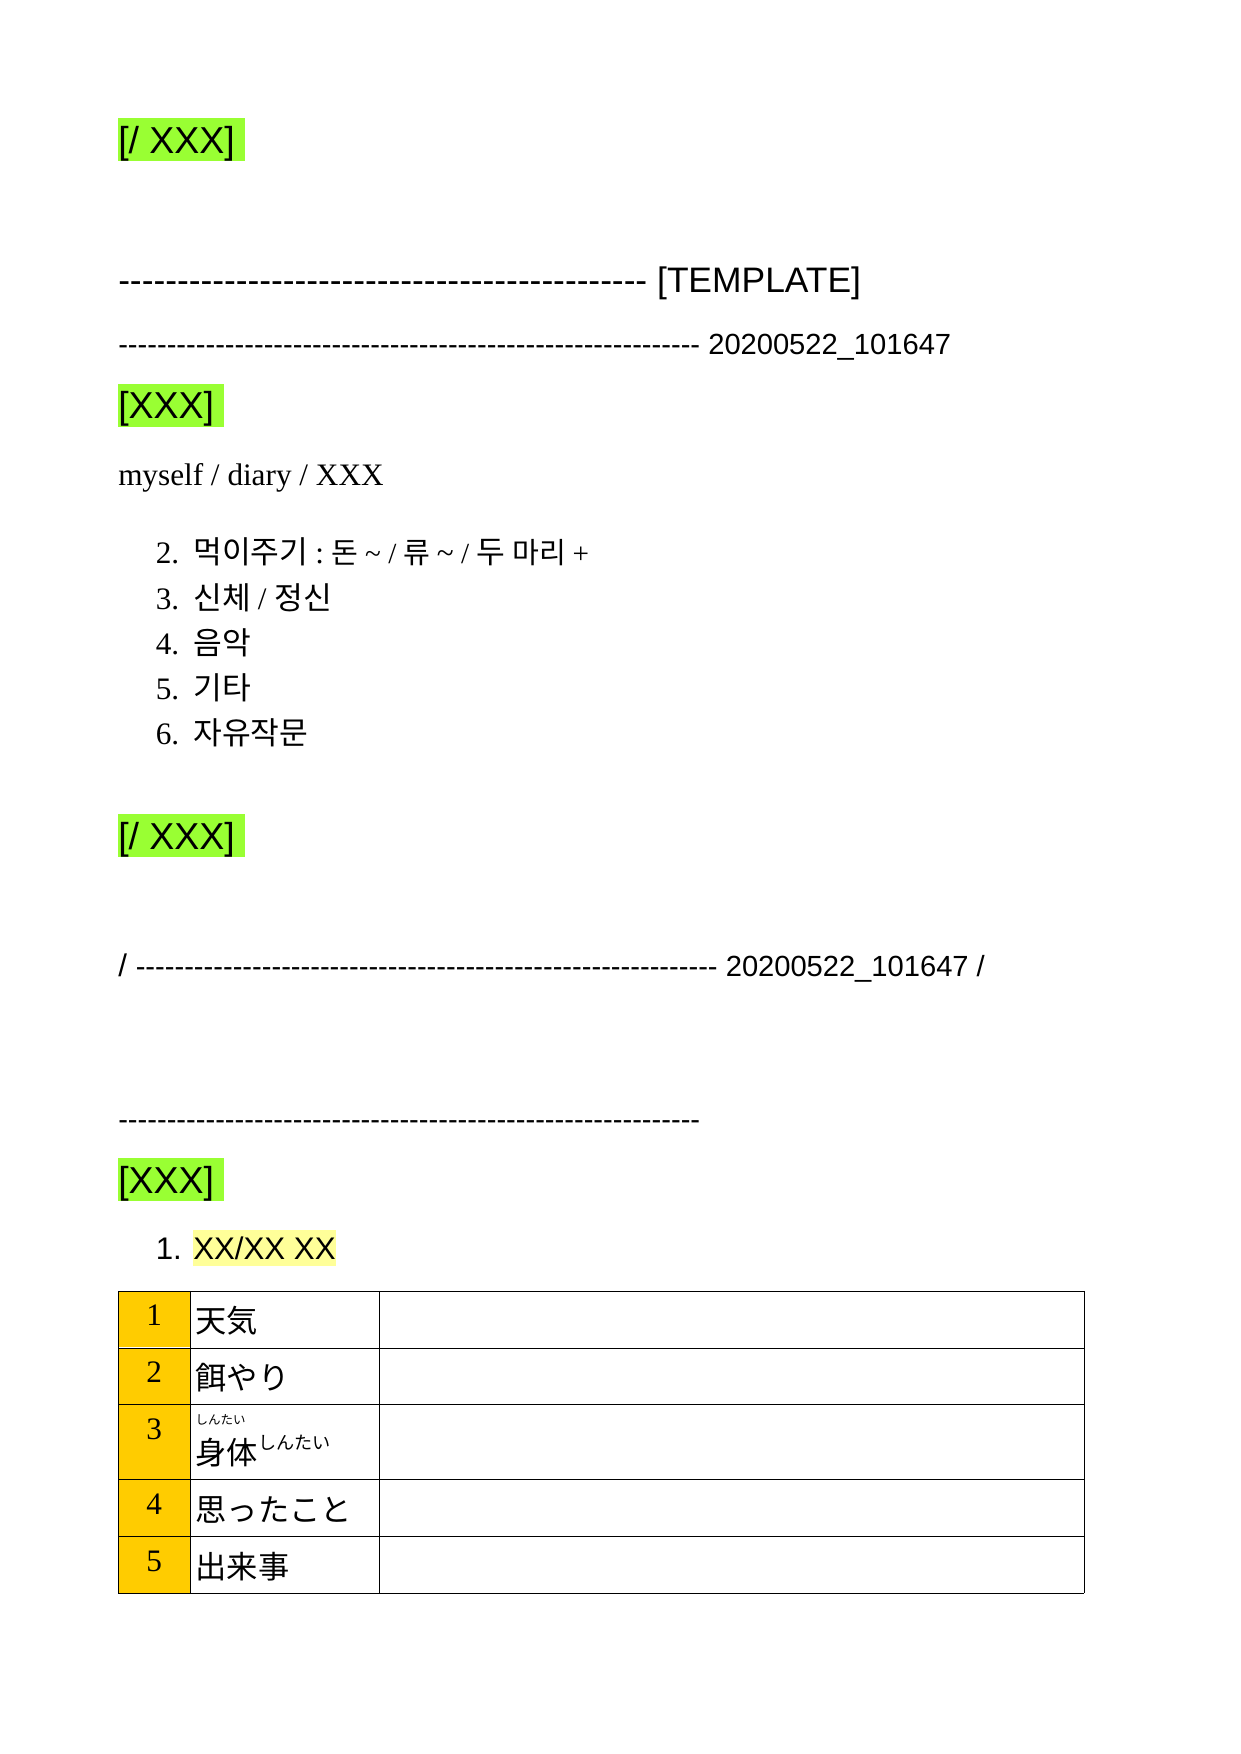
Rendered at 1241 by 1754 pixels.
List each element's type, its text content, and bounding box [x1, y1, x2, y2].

text / ------------------------------------------------------------ 20200522_101647 / [118, 947, 1122, 983]
table_cell [380, 1405, 1084, 1479]
table_cell 3 [119, 1405, 190, 1479]
table_cell 餌やり [191, 1349, 379, 1404]
text ------------------------------------------------------------ [118, 1102, 1122, 1135]
text [XXX] [118, 383, 1122, 427]
table_header 天気 [191, 1292, 379, 1347]
text ------------------------------------------------------------ 20200522_101647 [118, 327, 1122, 361]
list 신체 / 정신 [156, 573, 1122, 618]
table_header 1 [119, 1292, 190, 1347]
list 자유작문 [156, 708, 1122, 754]
text [/ XXX] [118, 118, 1122, 161]
list 기타 [156, 663, 1122, 708]
table_cell [380, 1480, 1084, 1536]
text [XXX] [118, 1158, 1122, 1201]
table_cell [380, 1349, 1084, 1404]
table_cell 身体しんたいしんたい [191, 1405, 379, 1479]
table_cell 出来事 [191, 1537, 379, 1593]
text [/ XXX] [118, 814, 1122, 857]
text myself / diary / XXX [118, 456, 1122, 492]
list 음악 [156, 618, 1122, 663]
list 먹이주기 : 돈 ~ / 류 ~ / 두 마리 + [156, 528, 1122, 573]
text --------------------------------------------- [TEMPLATE] [118, 259, 1122, 299]
table_cell 4 [119, 1480, 190, 1536]
table_cell 思ったこと [191, 1480, 379, 1536]
table_header [380, 1292, 1084, 1347]
table_cell [380, 1537, 1084, 1593]
table_cell 2 [119, 1349, 190, 1404]
list XX/XX XX [156, 1230, 1122, 1266]
table_cell 5 [119, 1537, 190, 1593]
